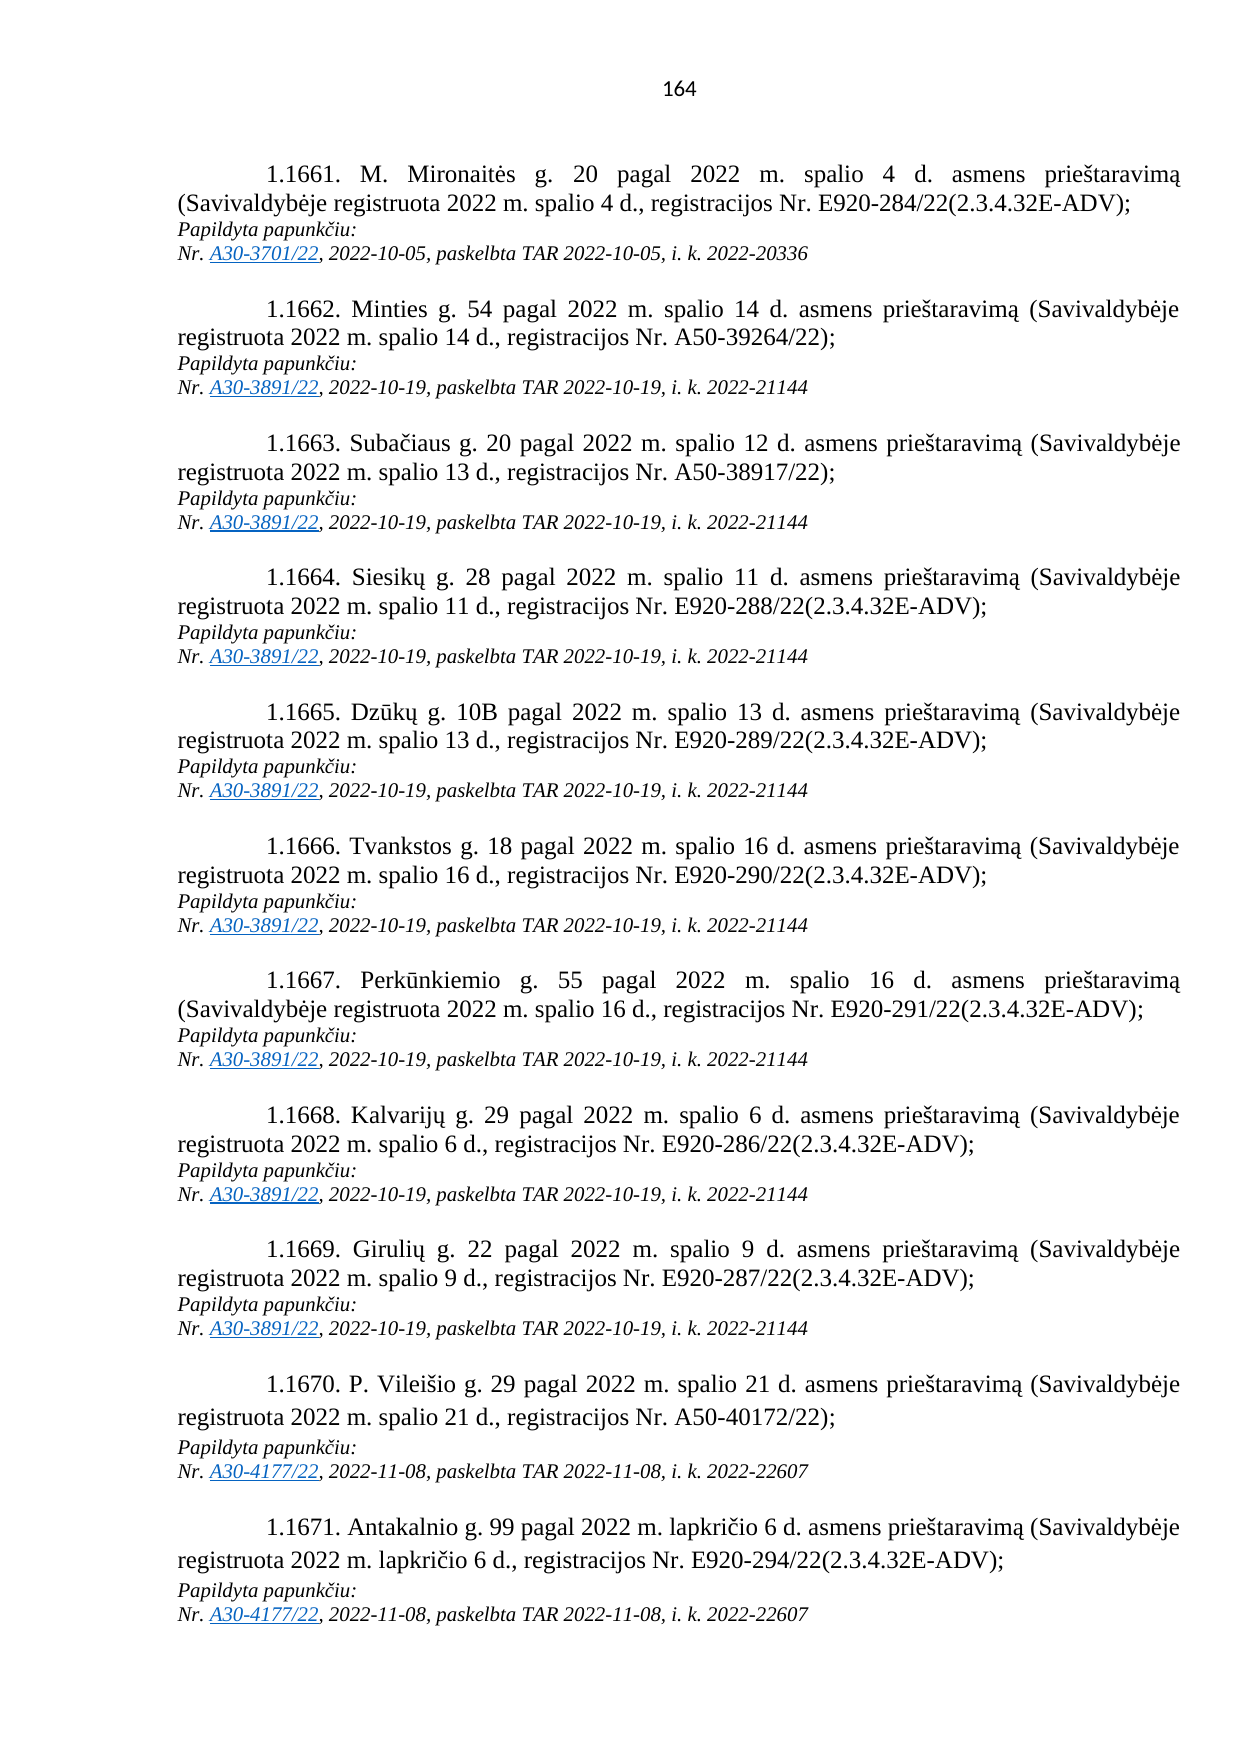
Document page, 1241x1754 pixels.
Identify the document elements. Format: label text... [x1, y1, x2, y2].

text Nr. A30-3891/22, 2022-10-19, paskelbta TAR 2022-10-19, i. k. 2022-21144 [177, 375, 1181, 399]
text Nr. A30-3891/22, 2022-10-19, paskelbta TAR 2022-10-19, i. k. 2022-21144 [177, 1316, 1181, 1340]
text Nr. A30-4177/22, 2022-11-08, paskelbta TAR 2022-11-08, i. k. 2022-22607 [177, 1602, 1181, 1626]
text Nr. A30-3891/22, 2022-10-19, paskelbta TAR 2022-10-19, i. k. 2022-21144 [177, 1182, 1181, 1206]
text 1.1667. Perkūnkiemio g. 55 pagal 2022 m. spalio 16 d. asmens prieštaravimą (Savivaldybėje registruota 2022 m. spalio 16 d., registracijos Nr. E920-291/22(2.3.4.32E-ADV); [177, 966, 1181, 1023]
text 1.1661. M. Mironaitės g. 20 pagal 2022 m. spalio 4 d. asmens prieštaravimą (Savivaldybėje registruota 2022 m. spalio 4 d., registracijos Nr. E920-284/22(2.3.4.32E-ADV); [177, 159, 1181, 217]
text 1.1663. Subačiaus g. 20 pagal 2022 m. spalio 12 d. asmens prieštaravimą (Savivaldybėje registruota 2022 m. spalio 13 d., registracijos Nr. A50-38917/22); [177, 428, 1181, 486]
text Nr. A30-3891/22, 2022-10-19, paskelbta TAR 2022-10-19, i. k. 2022-21144 [177, 510, 1181, 534]
text Nr. A30-4177/22, 2022-11-08, paskelbta TAR 2022-11-08, i. k. 2022-22607 [177, 1459, 1181, 1483]
text Papildyta papunkčiu: [177, 1157, 1181, 1182]
text Nr. A30-3891/22, 2022-10-19, paskelbta TAR 2022-10-19, i. k. 2022-21144 [177, 644, 1181, 668]
text Papildyta papunkčiu: [177, 1292, 1181, 1316]
text Papildyta papunkčiu: [177, 351, 1181, 375]
text Papildyta papunkčiu: [177, 754, 1181, 778]
text Papildyta papunkčiu: [177, 217, 1181, 241]
text 1.1665. Dzūkų g. 10B pagal 2022 m. spalio 13 d. asmens prieštaravimą (Savivaldybėje registruota 2022 m. spalio 13 d., registracijos Nr. E920-289/22(2.3.4.32E-ADV); [177, 697, 1181, 754]
text 1.1669. Girulių g. 22 pagal 2022 m. spalio 9 d. asmens prieštaravimą (Savivaldybėje registruota 2022 m. spalio 9 d., registracijos Nr. E920-287/22(2.3.4.32E-ADV); [177, 1234, 1181, 1292]
text 1.1666. Tvankstos g. 18 pagal 2022 m. spalio 16 d. asmens prieštaravimą (Savivaldybėje registruota 2022 m. spalio 16 d., registracijos Nr. E920-290/22(2.3.4.32E-ADV); [177, 831, 1181, 889]
text 1.1664. Siesikų g. 28 pagal 2022 m. spalio 11 d. asmens prieštaravimą (Savivaldybėje registruota 2022 m. spalio 11 d., registracijos Nr. E920-288/22(2.3.4.32E-ADV); [177, 562, 1181, 620]
text Papildyta papunkčiu: [177, 1023, 1181, 1047]
text Papildyta papunkčiu: [177, 1435, 1181, 1459]
text Nr. A30-3891/22, 2022-10-19, paskelbta TAR 2022-10-19, i. k. 2022-21144 [177, 913, 1181, 937]
text Nr. A30-3701/22, 2022-10-05, paskelbta TAR 2022-10-05, i. k. 2022-20336 [177, 241, 1181, 265]
text Papildyta papunkčiu: [177, 486, 1181, 510]
text 1.1671. Antakalnio g. 99 pagal 2022 m. lapkričio 6 d. asmens prieštaravimą (Savivaldybėje registruota 2022 m. lapkričio 6 d., registracijos Nr. E920-294/22(2.3.4.32E-ADV); [177, 1512, 1181, 1573]
text 1.1662. Minties g. 54 pagal 2022 m. spalio 14 d. asmens prieštaravimą (Savivaldybėje registruota 2022 m. spalio 14 d., registracijos Nr. A50-39264/22); [177, 294, 1181, 351]
text Papildyta papunkčiu: [177, 1578, 1181, 1602]
text Nr. A30-3891/22, 2022-10-19, paskelbta TAR 2022-10-19, i. k. 2022-21144 [177, 778, 1181, 802]
text Papildyta papunkčiu: [177, 889, 1181, 913]
text Nr. A30-3891/22, 2022-10-19, paskelbta TAR 2022-10-19, i. k. 2022-21144 [177, 1047, 1181, 1071]
text Papildyta papunkčiu: [177, 620, 1181, 644]
text 1.1670. P. Vileišio g. 29 pagal 2022 m. spalio 21 d. asmens prieštaravimą (Savivaldybėje registruota 2022 m. spalio 21 d., registracijos Nr. A50-40172/22); [177, 1369, 1181, 1431]
text 1.1668. Kalvarijų g. 29 pagal 2022 m. spalio 6 d. asmens prieštaravimą (Savivaldybėje registruota 2022 m. spalio 6 d., registracijos Nr. E920-286/22(2.3.4.32E-ADV); [177, 1100, 1181, 1157]
